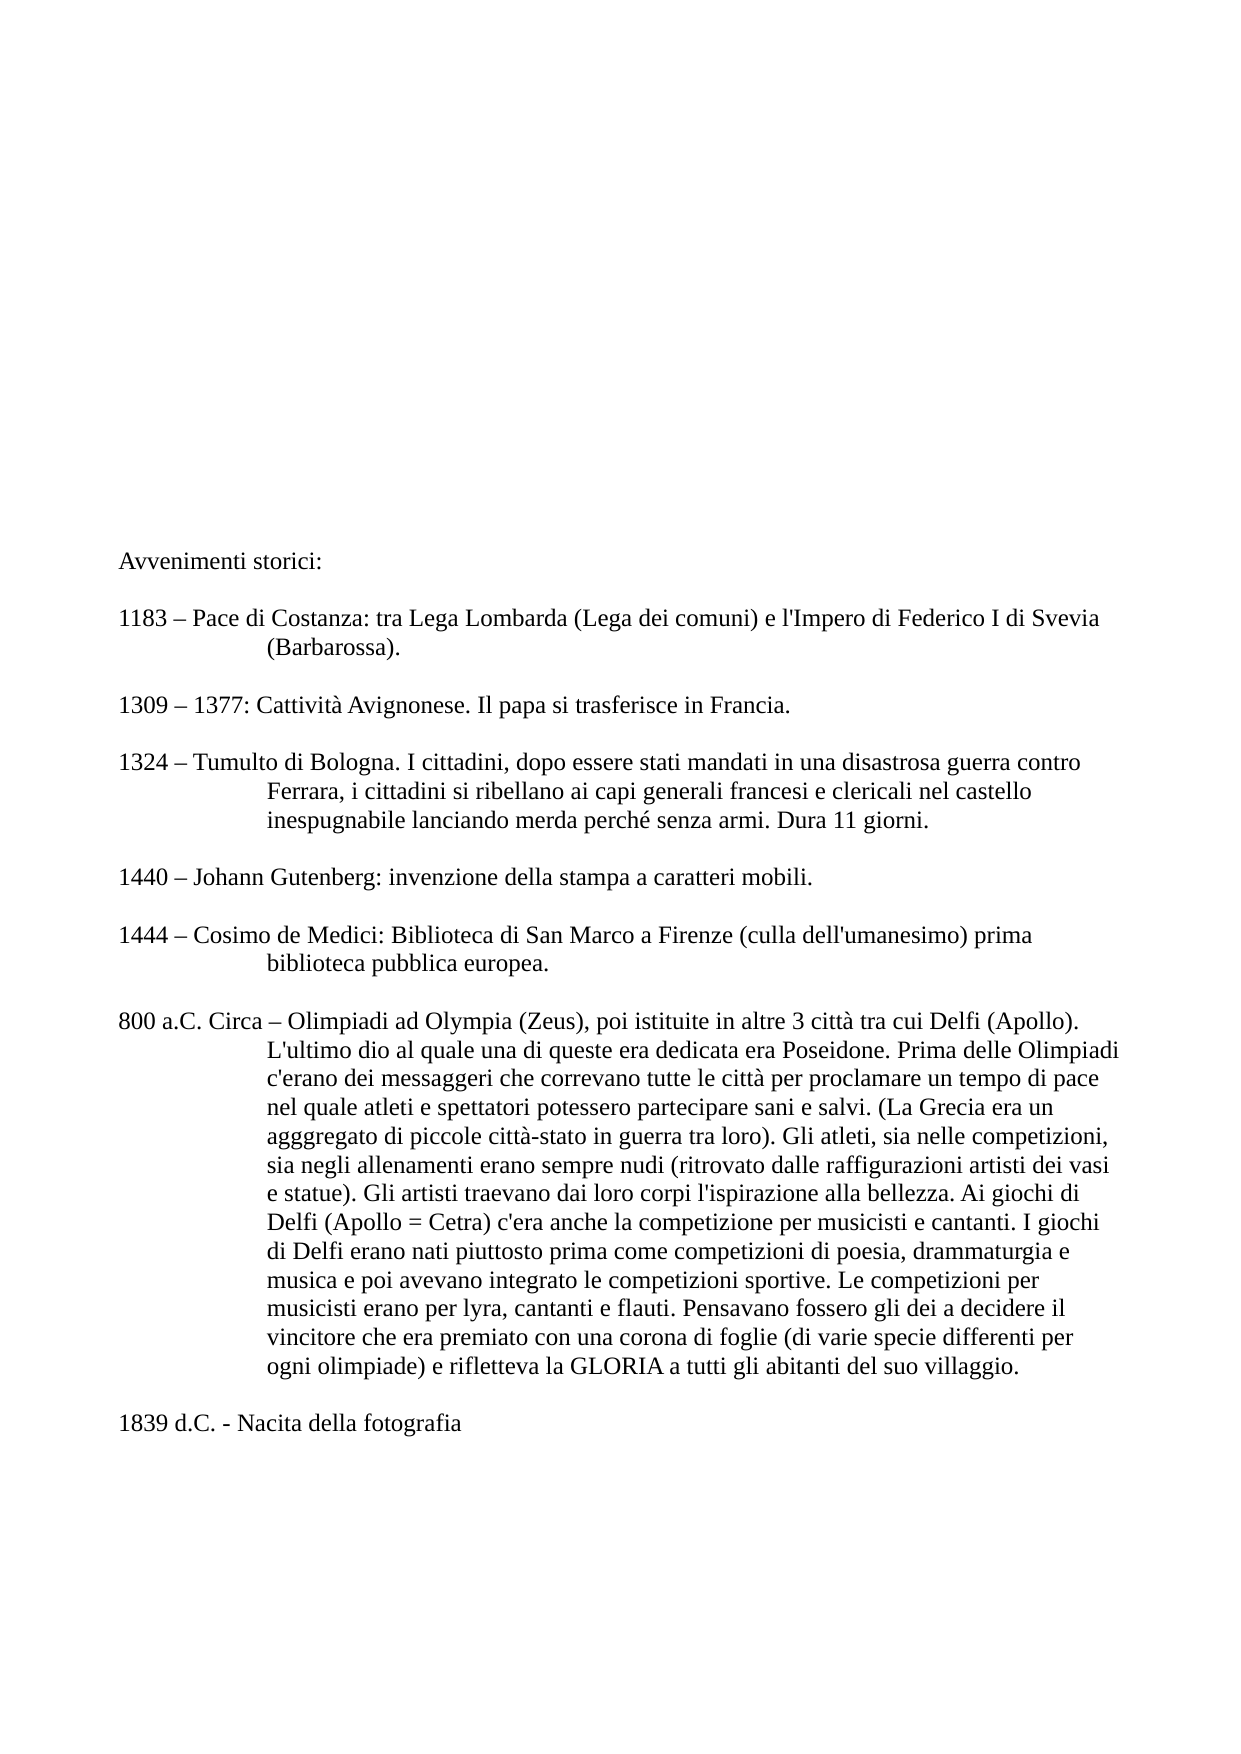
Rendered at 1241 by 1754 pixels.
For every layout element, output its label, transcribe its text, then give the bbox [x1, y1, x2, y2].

text 1183 – Pace di Costanza: tra Lega Lombarda (Lega dei comuni) e l'Impero di Federico I di Svevia (Barbarossa). [118, 603, 1122, 661]
text 1324 – Tumulto di Bologna. I cittadini, dopo essere stati mandati in una disastrosa guerra contro Ferrara, i cittadini si ribellano ai capi generali francesi e clericali nel castello inespugnabile lanciando merda perché senza armi. Dura 11 giorni. [118, 747, 1122, 833]
text 1839 d.C. - Nacita della fotografia [118, 1408, 1122, 1437]
text 800 a.C. Circa – Olimpiadi ad Olympia (Zeus), poi istituite in altre 3 città tra cui Delfi (Apollo). L'ultimo dio al quale una di queste era dedicata era Poseidone. Prima delle Olimpiadi c'erano dei messaggeri che correvano tutte le città per proclamare un tempo di pace nel quale atleti e spettatori potessero partecipare sani e salvi. (La Grecia era un agggregato di piccole città-stato in guerra tra loro). Gli atleti, sia nelle competizioni, sia negli allenamenti erano sempre nudi (ritrovato dalle raffigurazioni artisti dei vasi e statue). Gli artisti traevano dai loro corpi l'ispirazione alla bellezza. Ai giochi di Delfi (Apollo = Cetra) c'era anche la competizione per musicisti e cantanti. I giochi di Delfi erano nati piuttosto prima come competizioni di poesia, drammaturgia e musica e poi avevano integrato le competizioni sportive. Le competizioni per musicisti erano per lyra, cantanti e flauti. Pensavano fossero gli dei a decidere il vincitore che era premiato con una corona di foglie (di varie specie differenti per ogni olimpiade) e rifletteva la GLORIA a tutti gli abitanti del suo villaggio. [118, 1006, 1122, 1380]
text 1440 – Johann Gutenberg: invenzione della stampa a caratteri mobili. [118, 862, 1122, 891]
text 1309 – 1377: Cattività Avignonese. Il papa si trasferisce in Francia. [118, 690, 1122, 718]
text 1444 – Cosimo de Medici: Biblioteca di San Marco a Firenze (culla dell'umanesimo) prima biblioteca pubblica europea. [118, 920, 1122, 977]
text Avvenimenti storici: [118, 546, 1122, 575]
